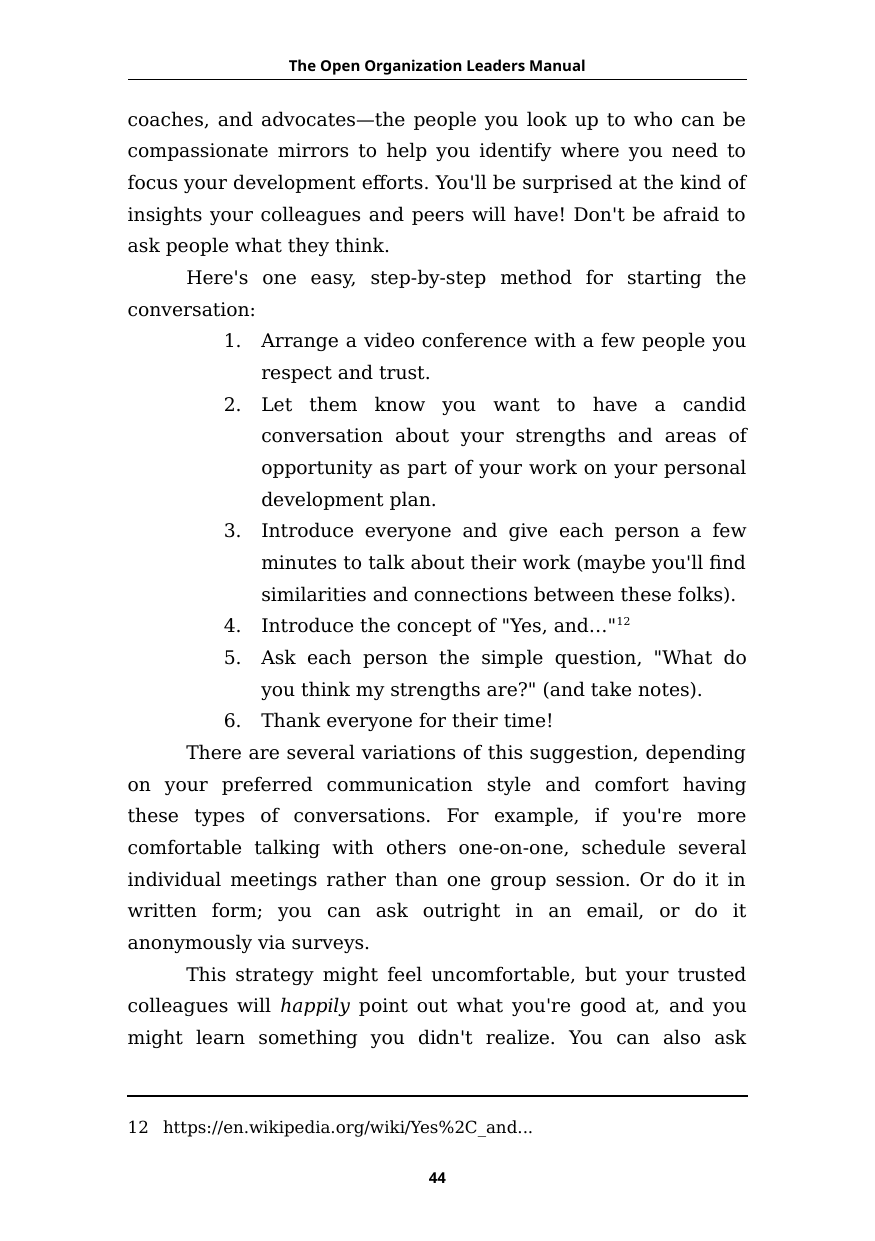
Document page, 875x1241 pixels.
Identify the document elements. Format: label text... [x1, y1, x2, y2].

text This strategy might feel uncomfortable, but your trusted colleagues will happily point out what you're good at, and you might learn something you didn't realize. You can also ask [127, 964, 747, 1049]
list Let them know you want to have a candid conversation about your strengths and areas of opportunity as part of your work on your personal development plan. [223, 394, 747, 511]
list Arrange a video conference with a few people you respect and trust. [223, 330, 747, 384]
list Introduce everyone and give each person a few minutes to talk about their work (maybe you'll find similarities and connections between these folks). [223, 520, 747, 606]
text Here's one easy, step-by-step method for starting the conversation: [127, 267, 747, 321]
text coaches, and advocates—the people you look up to who can be compassionate mirrors to help you identify where you need to focus your development efforts. You'll be surprised at the kind of insights your colleagues and peers will have! Don't be afraid to ask people what they think. [127, 109, 747, 257]
list Introduce the concept of "Yes, and…" [223, 615, 747, 637]
text There are several variations of this suggestion, depending on your preferred communication style and comfort having these types of conversations. For example, if you're more comfortable talking with others one-on-one, schedule several individual meetings rather than one group session. Or do it in written form; you can ask outright in an email, or do it anonymously via surveys. [127, 742, 747, 954]
list https://en.wikipedia.org/wiki/Yes%2C_and... [127, 1118, 747, 1138]
list Thank everyone for their time! [223, 710, 747, 732]
list Ask each person the simple question, "What do you think my strengths are?" (and take notes). [223, 647, 747, 701]
